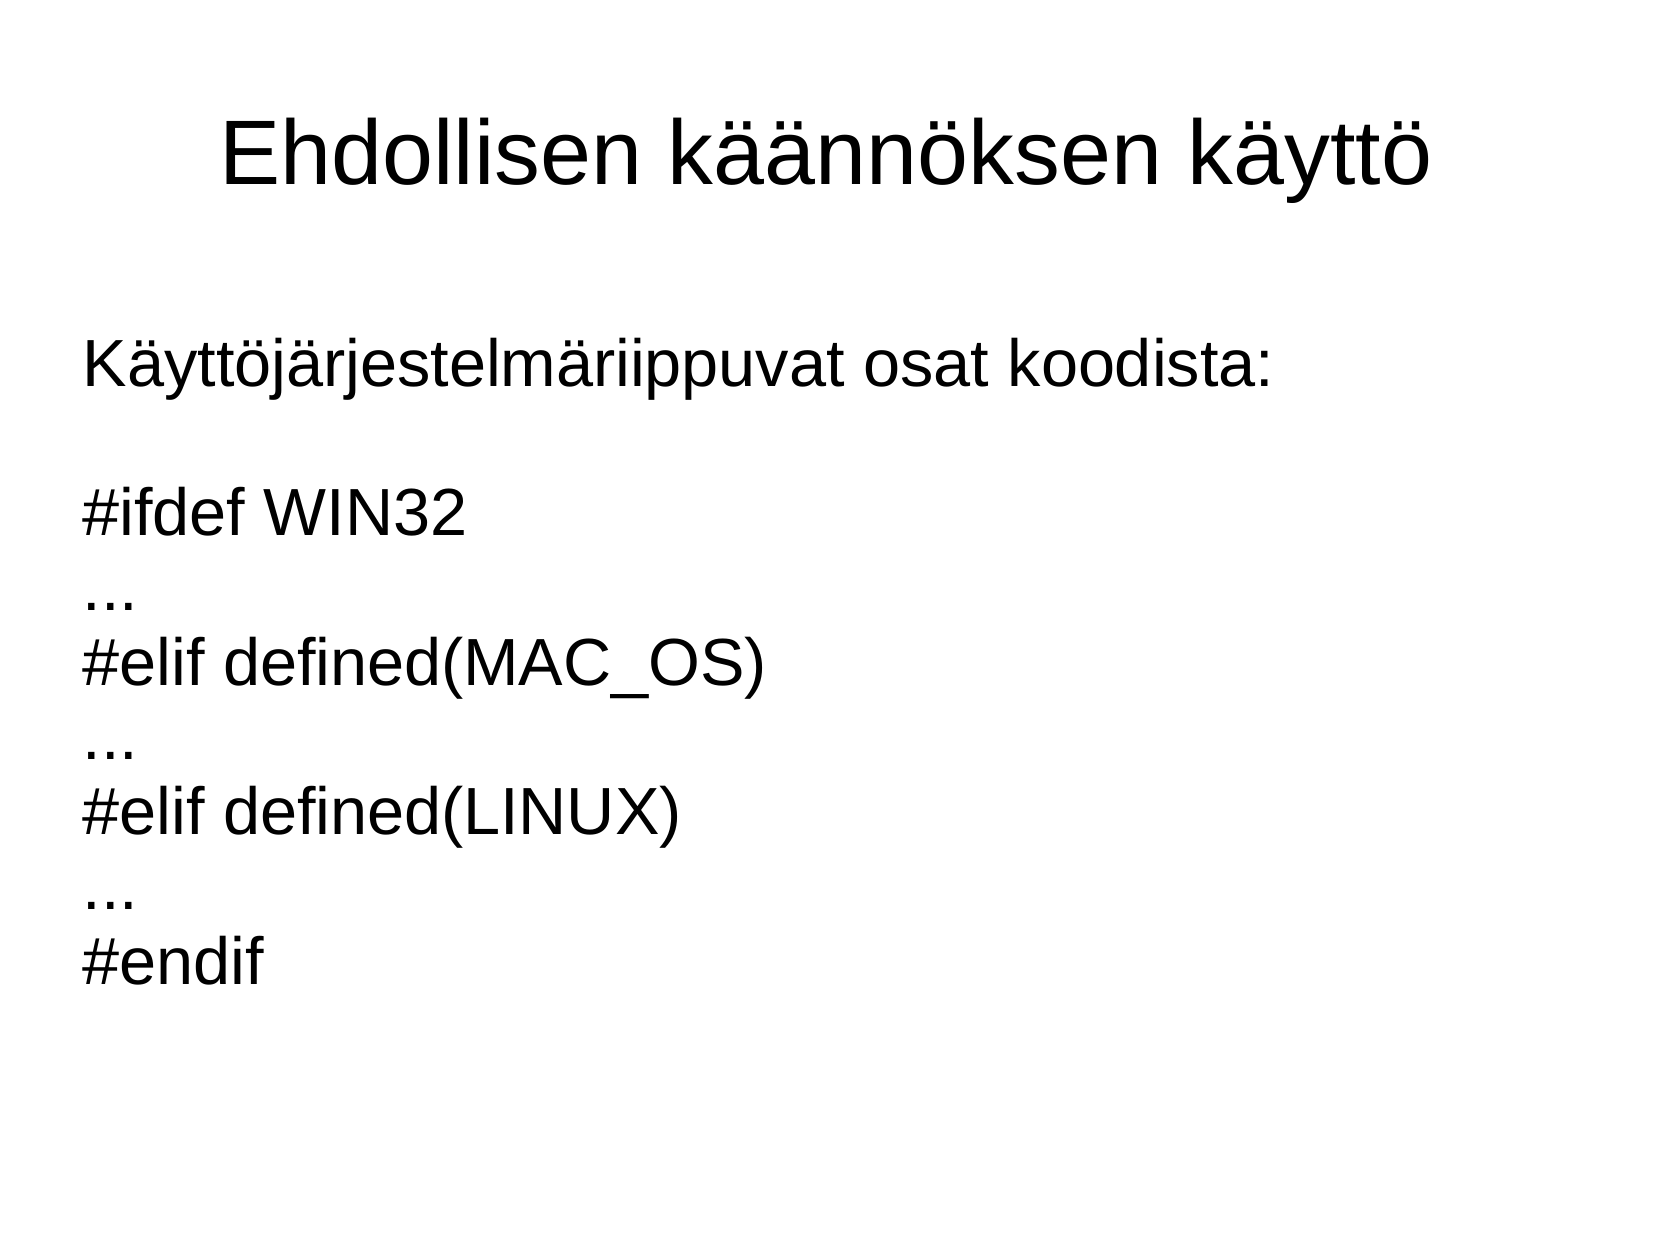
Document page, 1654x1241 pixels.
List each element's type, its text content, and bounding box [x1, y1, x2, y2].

subtitle Käyttöjärjestelmäriippuvat osat koodista: #ifdef WIN32 ... #elif defined(MAC_OS) ... #elif defined(LINUX) ... #endif [82, 290, 1571, 1109]
title Ehdollisen käännöksen käyttö [82, 49, 1571, 257]
